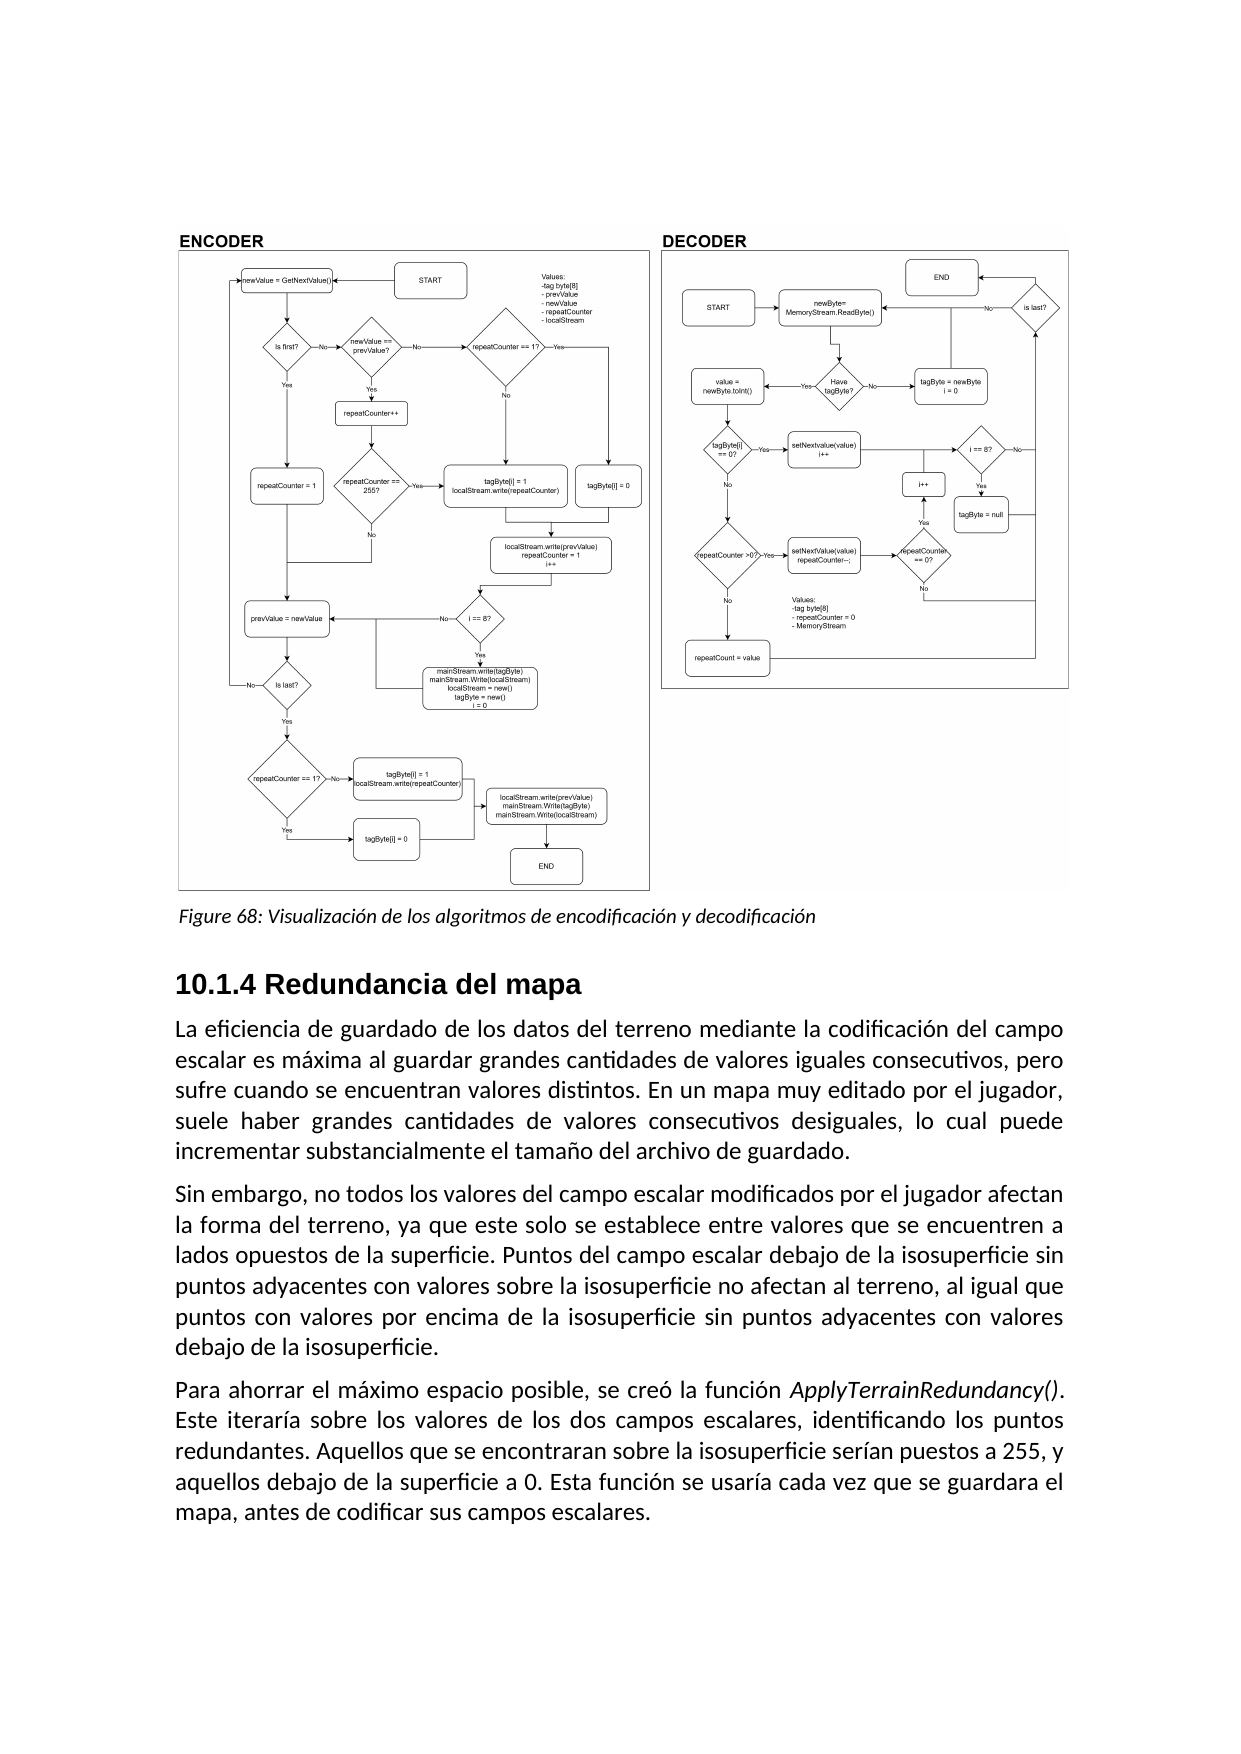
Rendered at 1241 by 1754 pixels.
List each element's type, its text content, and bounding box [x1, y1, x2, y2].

text Para ahorrar el máximo espacio posible, se creó la función ApplyTerrainRedundancy(). Este iteraría sobre los valores de los dos campos escalares, identificando los puntos redundantes. Aquellos que se encontraran sobre la isosuperficie serían puestos a 255, y aquellos debajo de la superficie a 0. Esta función se usaría cada vez que se guardara el mapa, antes de codificar sus campos escalares. [175, 1374, 1065, 1527]
picture [178, 226, 1069, 891]
text Figure 68: Visualización de los algoritmos de encodificación y decodificación [178, 891, 1069, 928]
text Sin embargo, no todos los valores del campo escalar modificados por el jugador afectan la forma del terreno, ya que este solo se establece entre valores que se encuentren a lados opuestos de la superficie. Puntos del campo escalar debajo de la isosuperficie sin puntos adyacentes con valores sobre la isosuperficie no afectan al terreno, al igual que puntos con valores por encima de la isosuperficie sin puntos adyacentes con valores debajo de la isosuperficie. [175, 1178, 1065, 1362]
subtitle Redundancia del mapa [175, 214, 1069, 1001]
text La eficiencia de guardado de los datos del terreno mediante la codificación del campo escalar es máxima al guardar grandes cantidades de valores iguales consecutivos, pero sufre cuando se encuentran valores distintos. En un mapa muy editado por el jugador, suele haber grandes cantidades de valores consecutivos desiguales, lo cual puede incrementar substancialmente el tamaño del archivo de guardado. [175, 1013, 1065, 1166]
